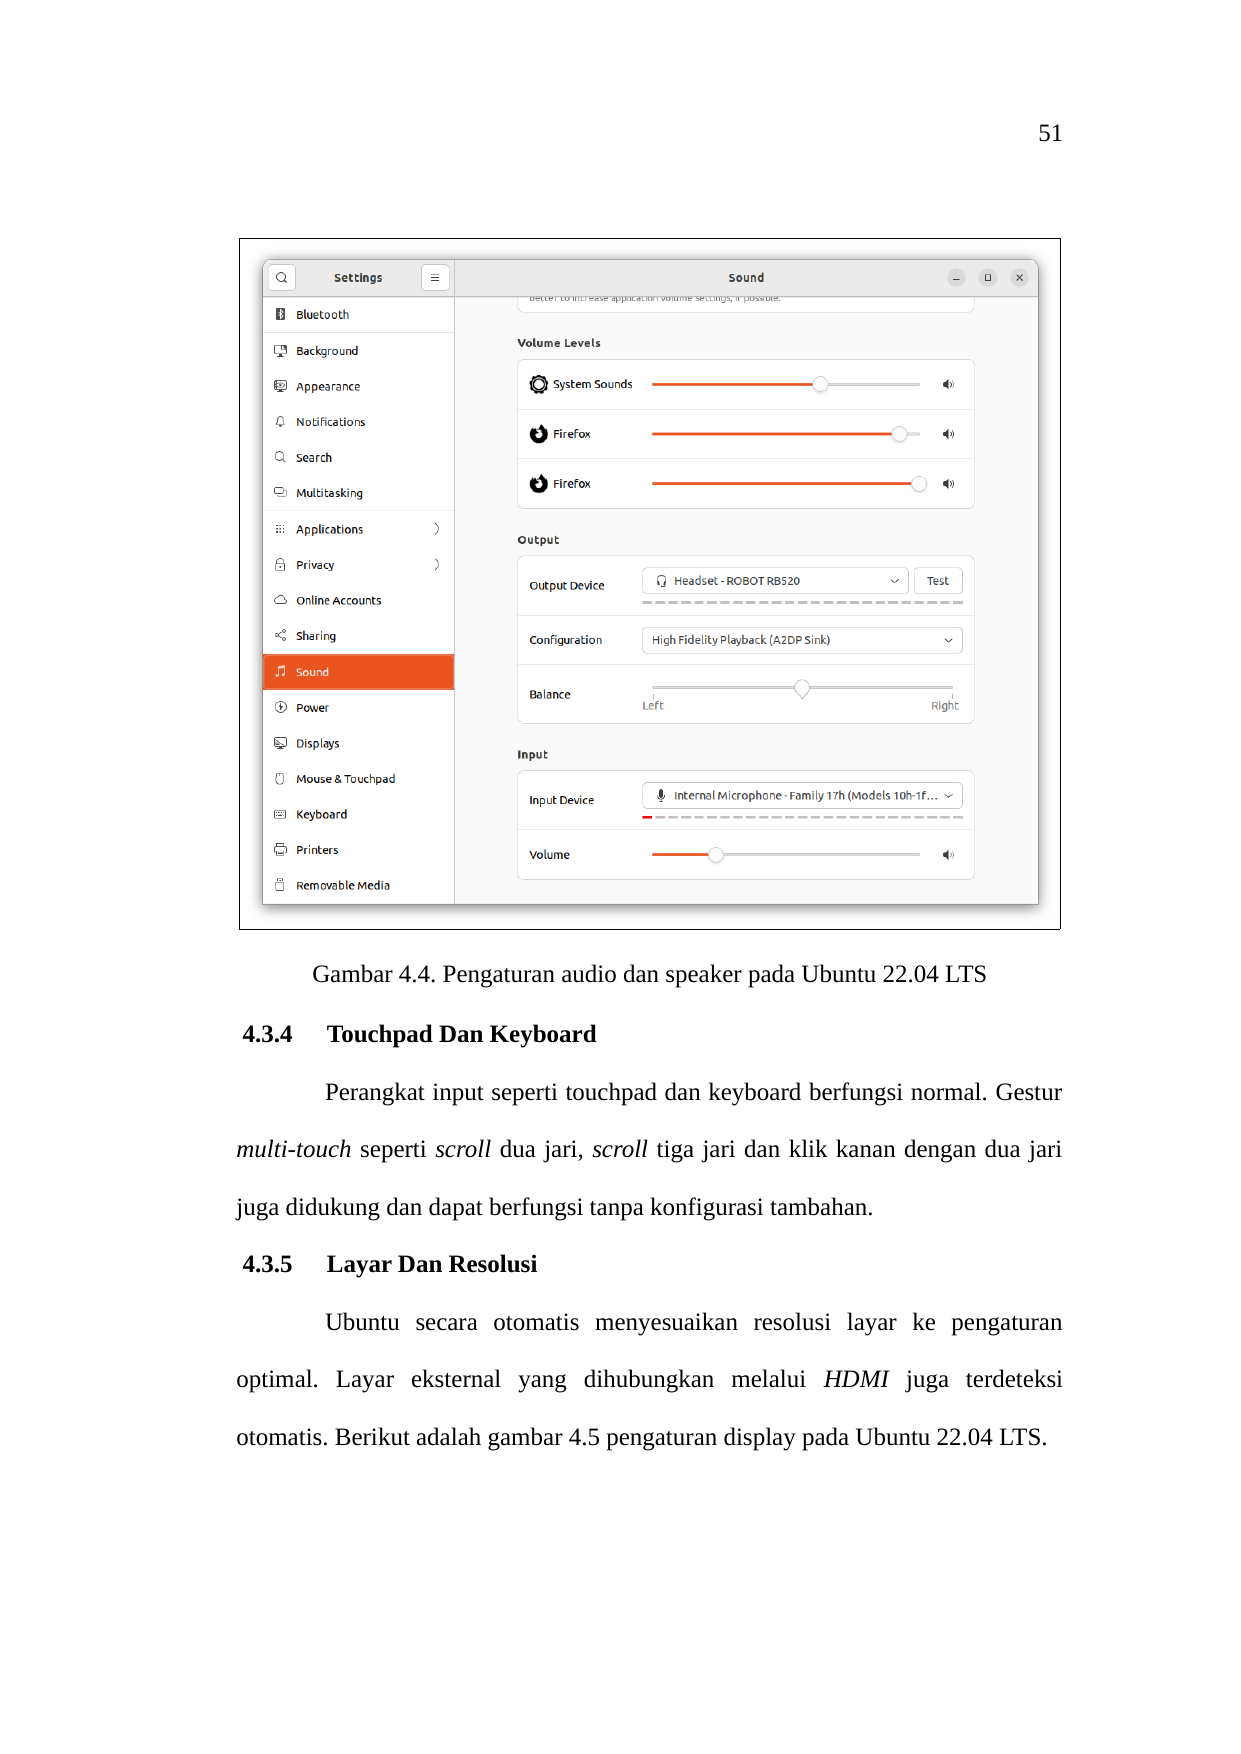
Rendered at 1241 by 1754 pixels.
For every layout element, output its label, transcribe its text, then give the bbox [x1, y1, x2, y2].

text Ubuntu secara otomatis menyesuaikan resolusi layar ke pengaturan optimal. Layar eksternal yang dihubungkan melalui HDMI juga terdeteksi otomatis. Berikut adalah gambar 4.5 pengaturan display pada Ubuntu 22.04 LTS. [236, 1307, 1063, 1450]
text Gambar 4.4. Pengaturan audio dan speaker pada Ubuntu 22.04 LTS [239, 930, 1060, 987]
picture [242, 241, 1058, 927]
subtitle Layar dan Resolusi [236, 1249, 1063, 1278]
text Perangkat input seperti touchpad dan keyboard berfungsi normal. Gestur multi-touch seperti scroll dua jari, scroll tiga jari dan klik kanan dengan dua jari juga didukung dan dapat berfungsi tanpa konfigurasi tambahan. [236, 1077, 1063, 1220]
subtitle Touchpad dan Keyboard [236, 1019, 1063, 1048]
